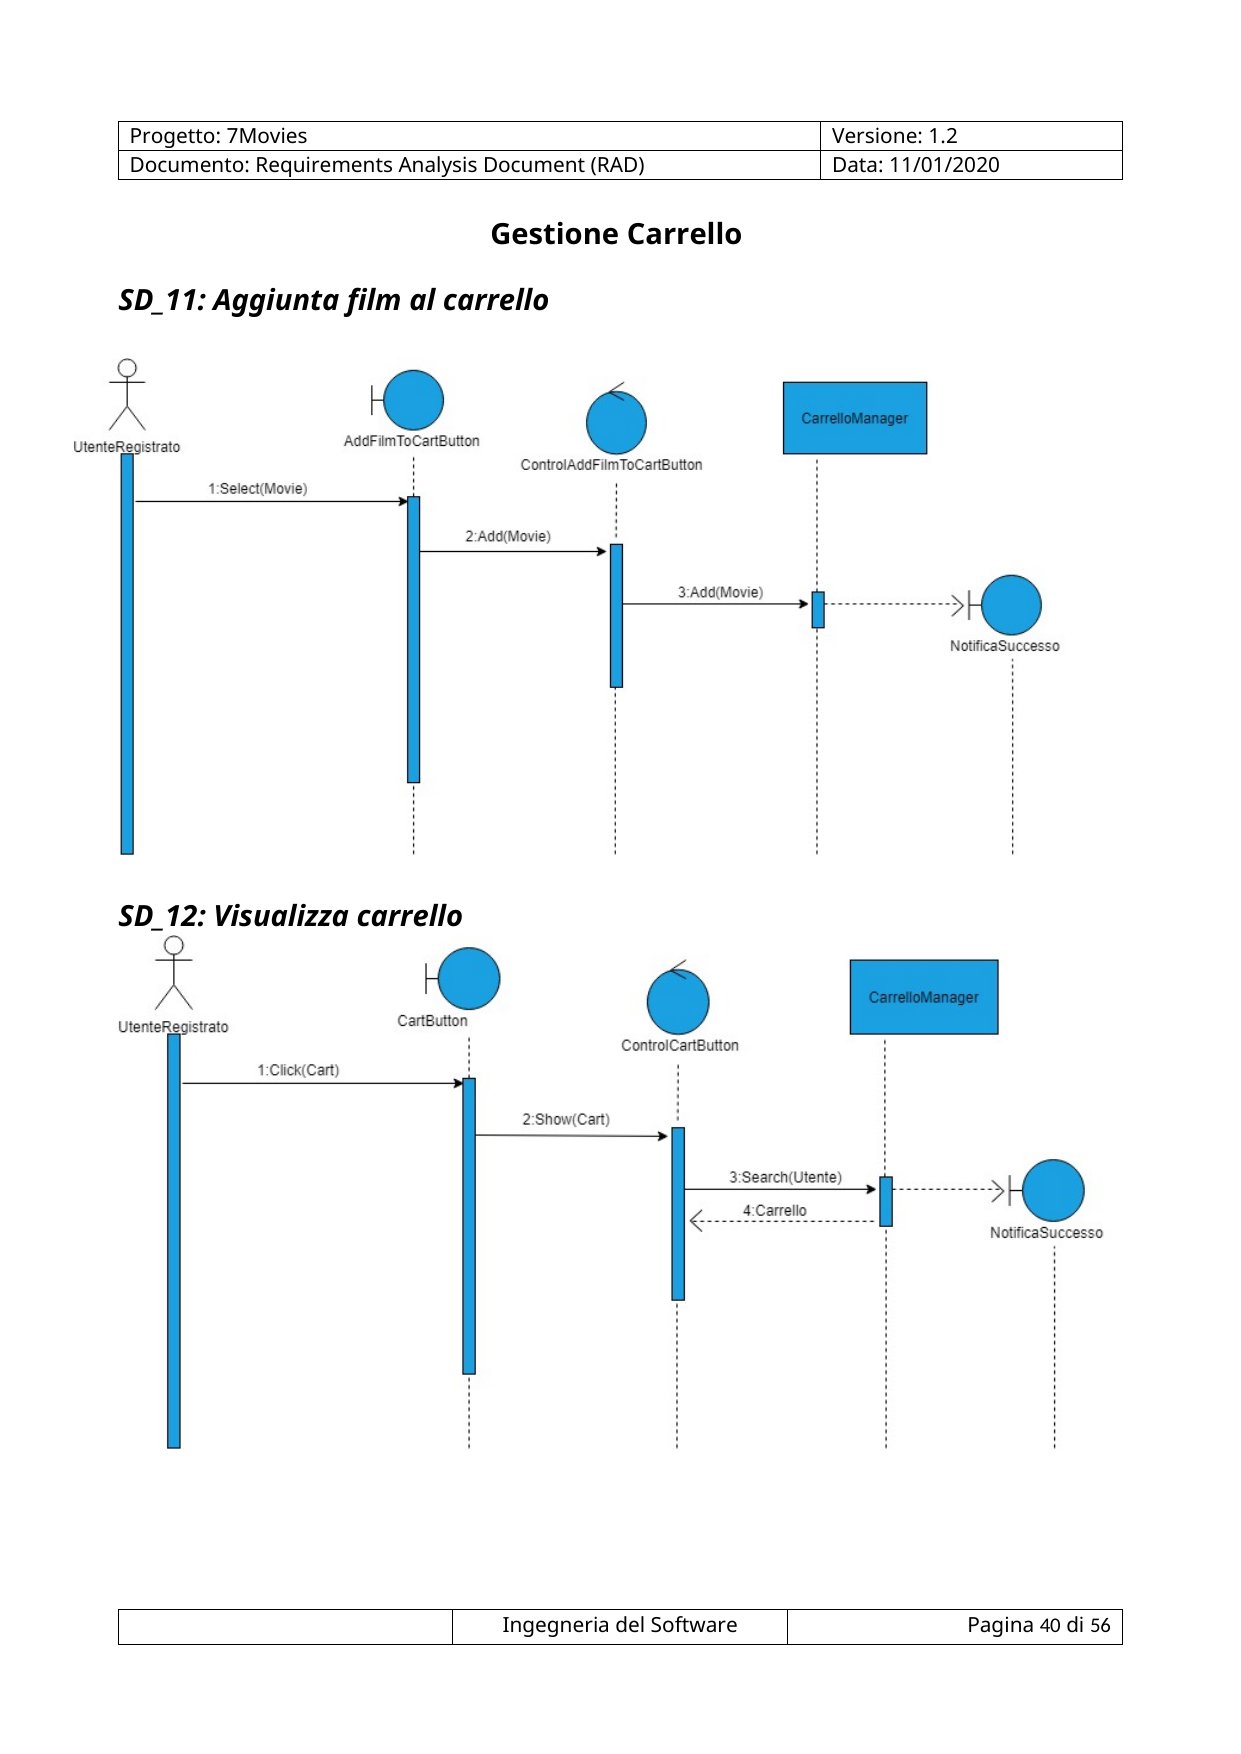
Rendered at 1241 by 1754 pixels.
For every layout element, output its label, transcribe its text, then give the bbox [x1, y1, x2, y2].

text SD_11: Aggiunta film al carrello [118, 279, 1122, 318]
picture [73, 358, 1078, 856]
picture [118, 935, 1123, 1450]
text Gestione Carrello [118, 214, 1122, 279]
text SD_12: Visualizza carrello [118, 896, 1122, 935]
